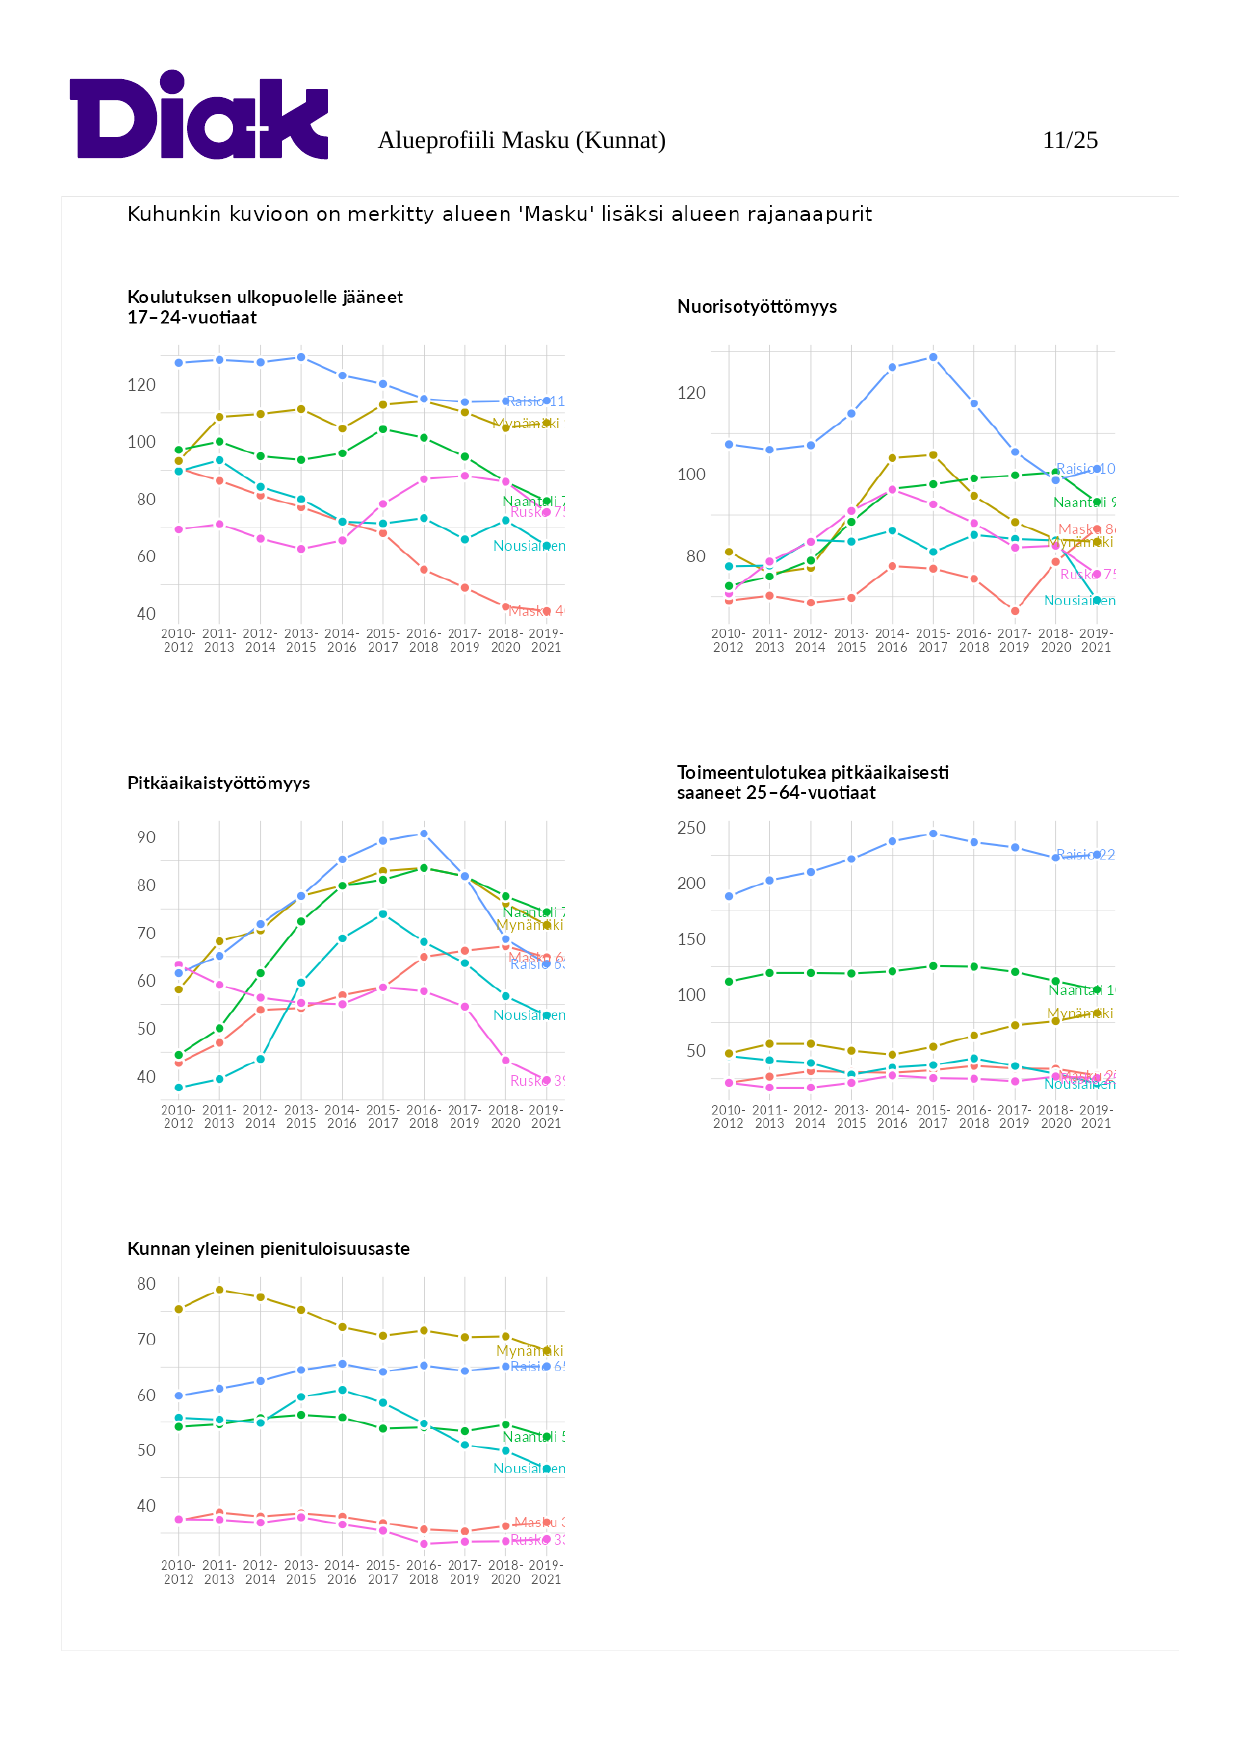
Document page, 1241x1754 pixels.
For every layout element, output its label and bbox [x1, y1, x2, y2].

picture [61, 196, 1179, 1651]
